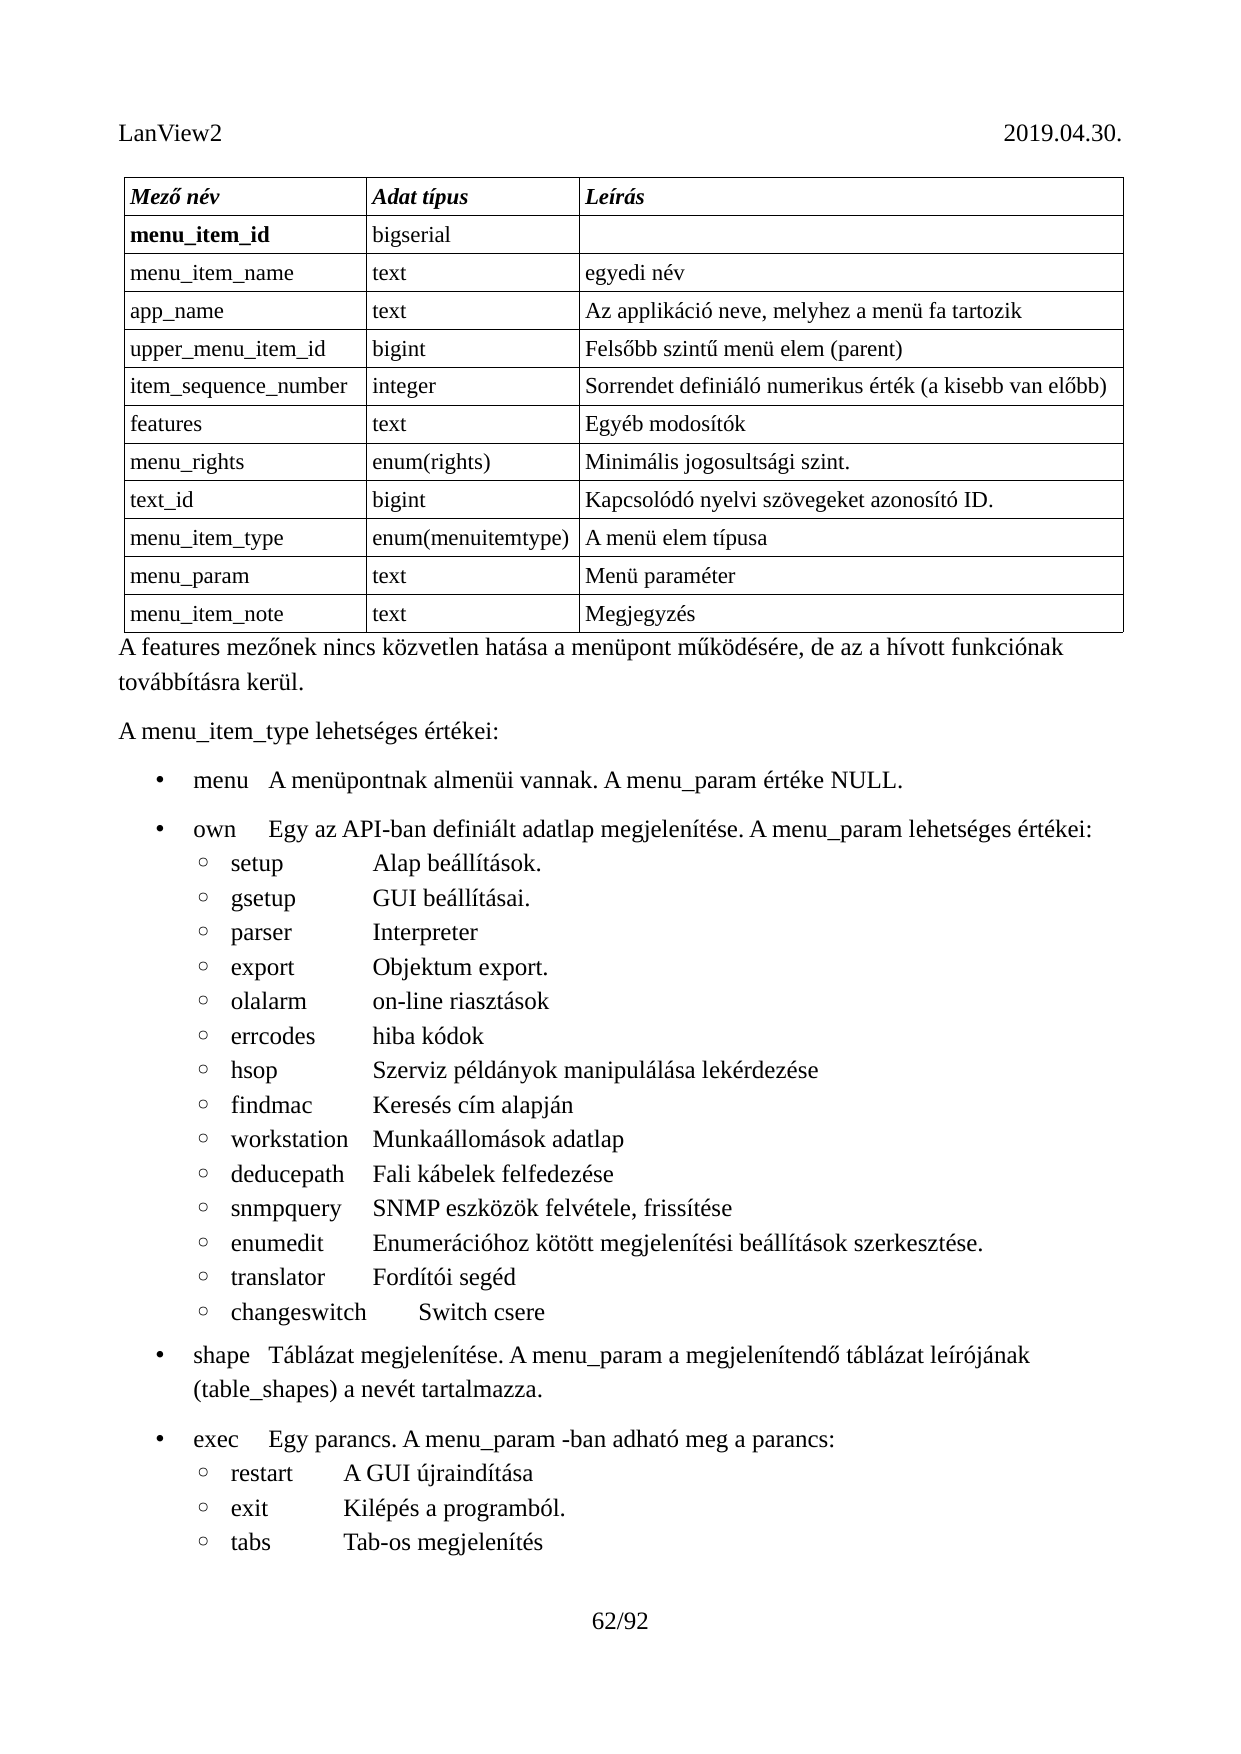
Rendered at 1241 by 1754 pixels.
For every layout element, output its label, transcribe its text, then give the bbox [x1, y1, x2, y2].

list restart A GUI újraindítása [193, 1458, 1122, 1487]
text A menu_item_type lehetséges értékei: [118, 716, 1122, 744]
table_cell bigint [367, 481, 579, 518]
table_cell Felsőbb szintű menü elem (parent) [580, 330, 1123, 367]
table_cell menu_item_id [125, 216, 366, 253]
table_cell Az applikáció neve, melyhez a menü fa tartozik [580, 292, 1123, 329]
list snmpquery SNMP eszközök felvétele, frissítése [193, 1193, 1122, 1222]
list errcodes hiba kódok [193, 1021, 1122, 1049]
list setup Alap beállítások. [193, 848, 1122, 877]
table_cell app_name [125, 292, 366, 329]
table_header Mező név [125, 178, 366, 215]
list exec Egy parancs. A menu_param -ban adható meg a parancs: [156, 1424, 1122, 1453]
list findmac Keresés cím alapján [193, 1090, 1122, 1118]
table_cell Egyéb modosítók [580, 406, 1123, 442]
table_cell text [367, 557, 579, 594]
list workstation Munkaállomások adatlap [193, 1124, 1122, 1153]
table_cell integer [367, 368, 579, 404]
list deducepath Fali kábelek felfedezése [193, 1159, 1122, 1187]
table_cell text [367, 406, 579, 442]
table_cell Menü paraméter [580, 557, 1123, 594]
table_cell Sorrendet definiáló numerikus érték (a kisebb van előbb) [580, 368, 1123, 404]
table_cell text_id [125, 481, 366, 518]
list enumedit Enumerációhoz kötött megjelenítési beállítások szerkesztése. [193, 1228, 1122, 1256]
table_cell menu_item_type [125, 519, 366, 556]
list exit Kilépés a programból. [193, 1493, 1122, 1522]
table_cell enum(rights) [367, 444, 579, 480]
list parser Interpreter [193, 917, 1122, 946]
list shape Táblázat megjelenítése. A menu_param a megjelenítendő táblázat leírójának (table_shapes) a nevét tartalmazza. [156, 1340, 1122, 1403]
table_cell egyedi név [580, 254, 1123, 291]
table_cell upper_menu_item_id [125, 330, 366, 367]
list changeswitch Switch csere [193, 1297, 1122, 1325]
list own Egy az API-ban definiált adatlap megjelenítése. A menu_param lehetséges értékei: [156, 814, 1122, 843]
table_cell menu_rights [125, 444, 366, 480]
table_cell text [367, 292, 579, 329]
table_cell menu_param [125, 557, 366, 594]
table_cell menu_item_name [125, 254, 366, 291]
list hsop Szerviz példányok manipulálása lekérdezése [193, 1055, 1122, 1084]
table_cell Kapcsolódó nyelvi szövegeket azonosító ID. [580, 481, 1123, 518]
table_cell text [367, 254, 579, 291]
list translator Fordítói segéd [193, 1262, 1122, 1291]
table_cell text [367, 595, 579, 632]
list gsetup GUI beállításai. [193, 883, 1122, 912]
table_cell enum(menuitemtype) [367, 519, 579, 556]
table_cell bigint [367, 330, 579, 367]
table_cell Megjegyzés [580, 595, 1123, 632]
text A features mezőnek nincs közvetlen hatása a menüpont működésére, de az a hívott funkciónak továbbításra kerül. [118, 632, 1122, 695]
table_cell features [125, 406, 366, 442]
table_cell [580, 216, 1123, 253]
table_header Adat típus [367, 178, 579, 215]
table_header Leírás [580, 178, 1123, 215]
table_cell bigserial [367, 216, 579, 253]
list olalarm on-line riasztások [193, 986, 1122, 1015]
list tabs Tab-os megjelenítés [193, 1527, 1122, 1556]
list export Objektum export. [193, 952, 1122, 981]
list menu A menüpontnak almenüi vannak. A menu_param értéke NULL. [156, 765, 1122, 793]
table_cell item_sequence_number [125, 368, 366, 404]
table_cell A menü elem típusa [580, 519, 1123, 556]
table_cell Minimális jogosultsági szint. [580, 444, 1123, 480]
table_cell menu_item_note [125, 595, 366, 632]
